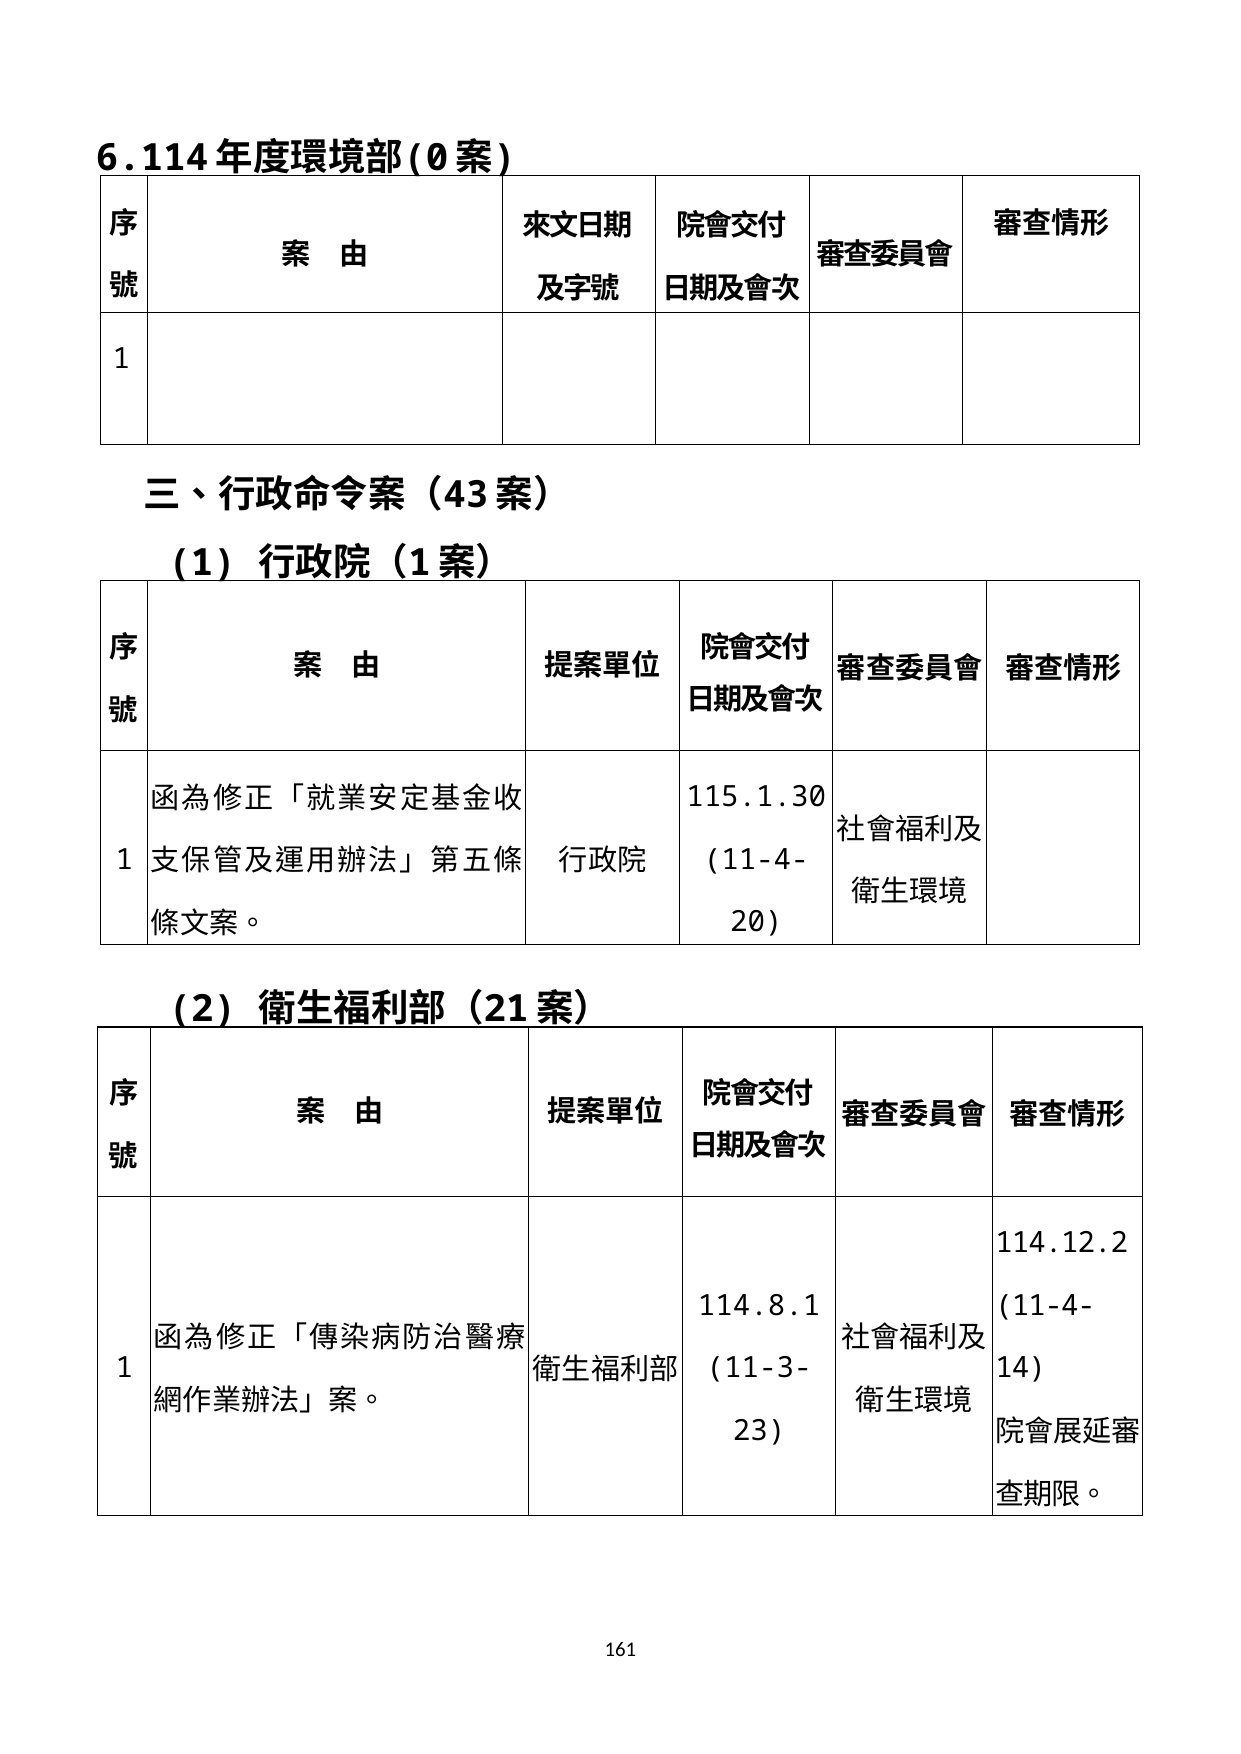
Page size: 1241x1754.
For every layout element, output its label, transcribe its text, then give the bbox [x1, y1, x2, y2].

table_cell [101, 313, 147, 444]
table_header 審查委員會 [836, 1028, 992, 1196]
table_header 序號 [101, 176, 147, 312]
table_header 院會交付 日期及會次 [680, 581, 832, 750]
table_cell [656, 313, 809, 444]
table_cell 114.8.1 (11-3-23) [683, 1197, 835, 1515]
table_header 審查情形 [963, 176, 1139, 312]
list 114年度環境部(0案) [24, 112, 1122, 175]
table_cell 衛生福利部 [529, 1197, 682, 1515]
table_header 審查情形 [987, 581, 1139, 750]
table_header 案 由 [148, 176, 502, 312]
table_header 序號 [98, 1028, 150, 1196]
table_cell 函為修正「傳染病防治醫療網作業辦法」案。 [151, 1197, 528, 1515]
table_header 序號 [101, 581, 147, 750]
subtitle 行政院（1案） [168, 518, 1122, 580]
table_cell [503, 313, 655, 444]
table_cell [987, 751, 1139, 944]
table_cell 行政院 [526, 751, 679, 944]
table_cell [101, 751, 147, 944]
table_header 審查情形 [993, 1028, 1142, 1196]
table_cell 社會福利及衛生環境 [836, 1197, 992, 1515]
table_header 審查委員會 [833, 581, 986, 750]
table_header 院會交付 日期及會次 [656, 176, 809, 312]
table_cell 114.12.2 (11-4-14) 院會展延審查期限。 [993, 1197, 1142, 1515]
table_cell 115.1.30 (11-4-20) [680, 751, 832, 944]
table_cell [963, 313, 1139, 444]
table_header 案 由 [148, 581, 525, 750]
subtitle 三、行政命令案（43案） [143, 463, 1122, 518]
table_header 提案單位 [526, 581, 679, 750]
table_cell [148, 313, 502, 444]
table_header 案 由 [151, 1028, 528, 1196]
table_header 提案單位 [529, 1028, 682, 1196]
table_cell 函為修正「就業安定基金收支保管及運用辦法」第五條條文案。 [148, 751, 525, 944]
list 衛生福利部（21案） [168, 964, 1122, 1026]
table_header 審查委員會 [810, 176, 962, 312]
table_cell [98, 1197, 150, 1515]
table_header 來文日期 及字號 [503, 176, 655, 312]
table_cell [810, 313, 962, 444]
table_cell 社會福利及衛生環境 [833, 751, 986, 944]
table_header 院會交付 日期及會次 [683, 1028, 835, 1196]
